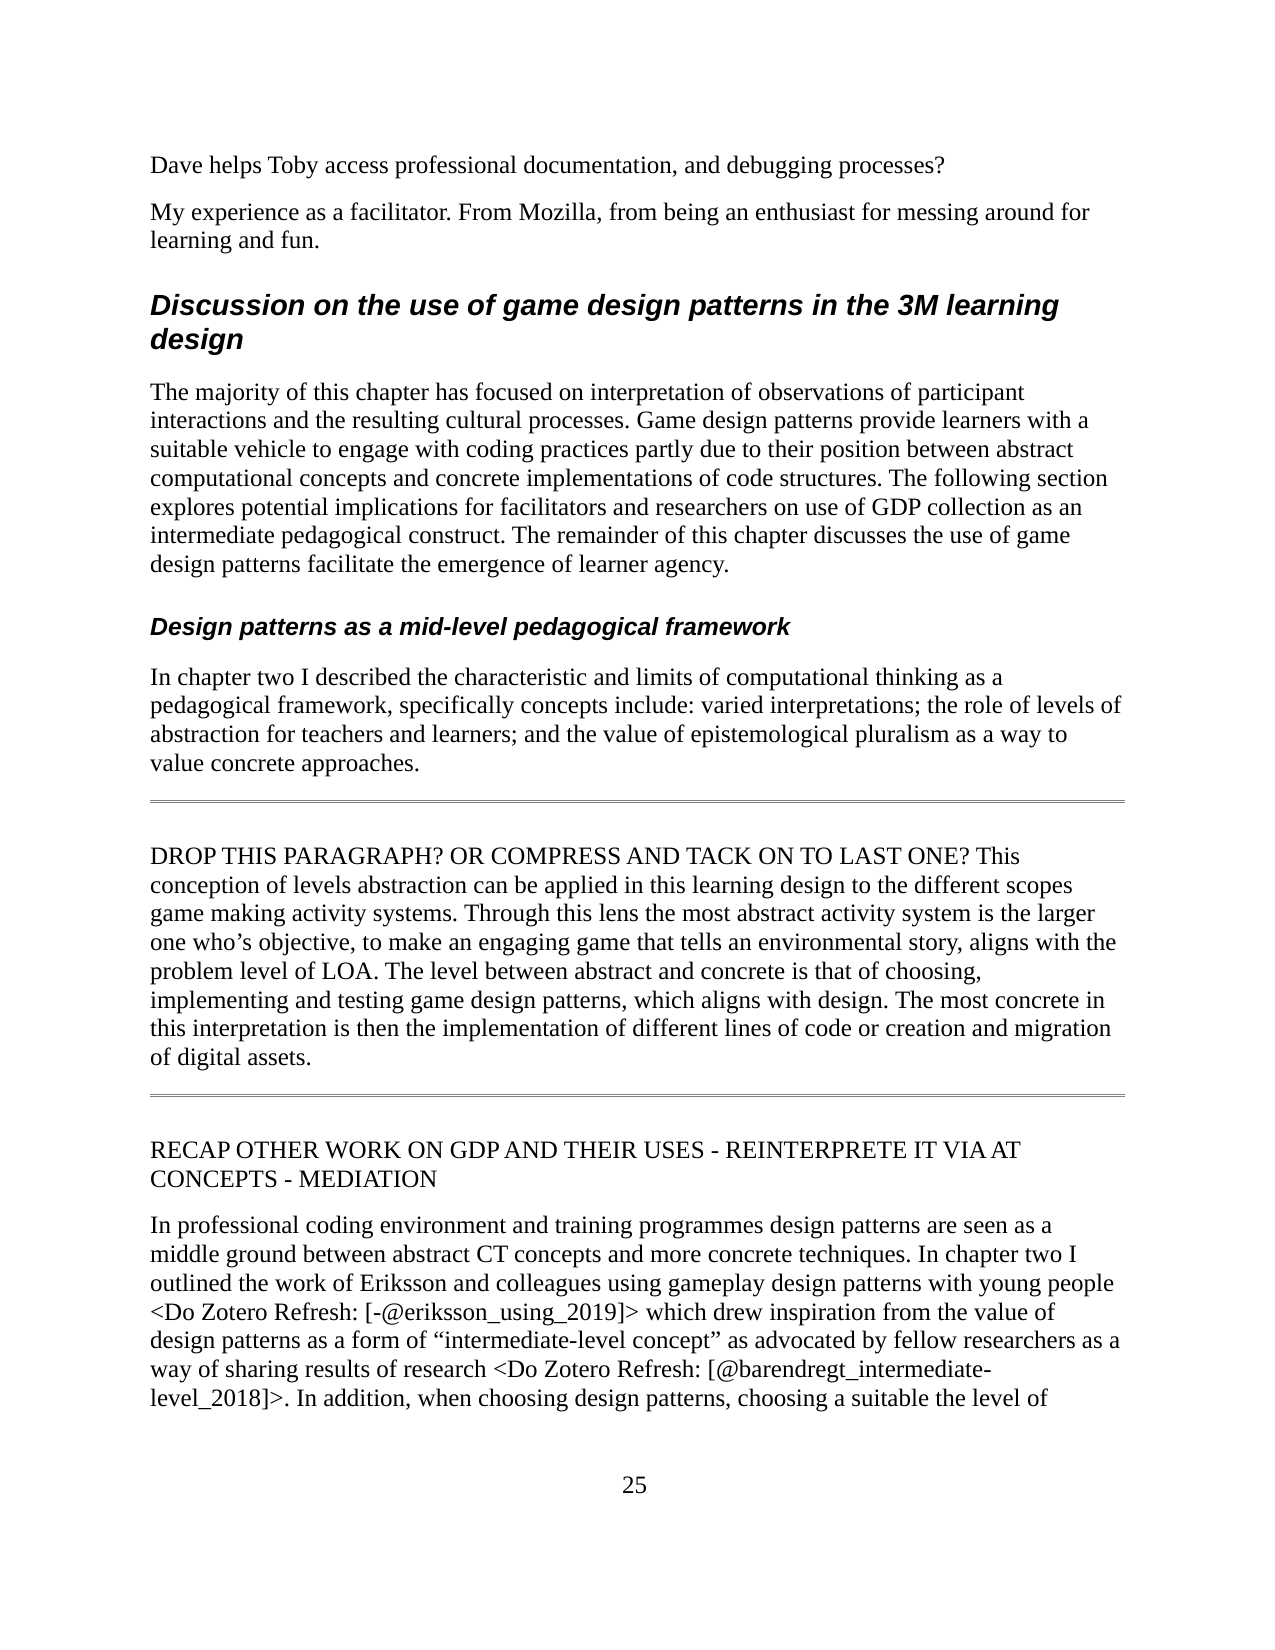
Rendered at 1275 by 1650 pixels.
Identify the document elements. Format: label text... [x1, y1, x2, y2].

text My experience as a facilitator. From Mozilla, from being an enthusiast for messing around for learning and fun. [150, 197, 1125, 254]
text Dave helps Toby access professional documentation, and debugging processes? [150, 150, 1125, 179]
text In professional coding environment and training programmes design patterns are seen as a middle ground between abstract CT concepts and more concrete techniques. In chapter two I outlined the work of Eriksson and colleagues using gameplay design patterns with young people <Do Zotero Refresh: [-@eriksson_using_2019]> which drew inspiration from the value of design patterns as a form of “intermediate-level concept” as advocated by fellow researchers as a way of sharing results of research <Do Zotero Refresh: [@barendregt_intermediate-level_2018]>. In addition, when choosing design patterns, choosing a suitable the level of [150, 1210, 1125, 1412]
text RECAP OTHER WORK ON GDP AND THEIR USES - REINTERPRETE IT VIA AT CONCEPTS - MEDIATION [150, 1135, 1125, 1192]
subtitle Design patterns as a mid-level pedagogical framework [150, 612, 1125, 640]
subtitle Discussion on the use of game design patterns in the 3M learning design [150, 288, 1125, 355]
text DROP THIS PARAGRAPH? OR COMPRESS AND TACK ON TO LAST ONE? This conception of levels abstraction can be applied in this learning design to the different scopes game making activity systems. Through this lens the most abstract activity system is the larger one who’s objective, to make an engaging game that tells an environmental story, aligns with the problem level of LOA. The level between abstract and concrete is that of choosing, implementing and testing game design patterns, which aligns with design. The most concrete in this interpretation is then the implementation of different lines of code or creation and migration of digital assets. [150, 841, 1125, 1071]
text The majority of this chapter has focused on interpretation of observations of participant interactions and the resulting cultural processes. Game design patterns provide learners with a suitable vehicle to engage with coding practices partly due to their position between abstract computational concepts and concrete implementations of code structures. The following section explores potential implications for facilitators and researchers on use of GDP collection as an intermediate pedagogical construct. The remainder of this chapter discusses the use of game design patterns facilitate the emergence of learner agency. [150, 377, 1125, 578]
text In chapter two I described the characteristic and limits of computational thinking as a pedagogical framework, specifically concepts include: varied interpretations; the role of levels of abstraction for teachers and learners; and the value of epistemological pluralism as a way to value concrete approaches. [150, 662, 1125, 777]
